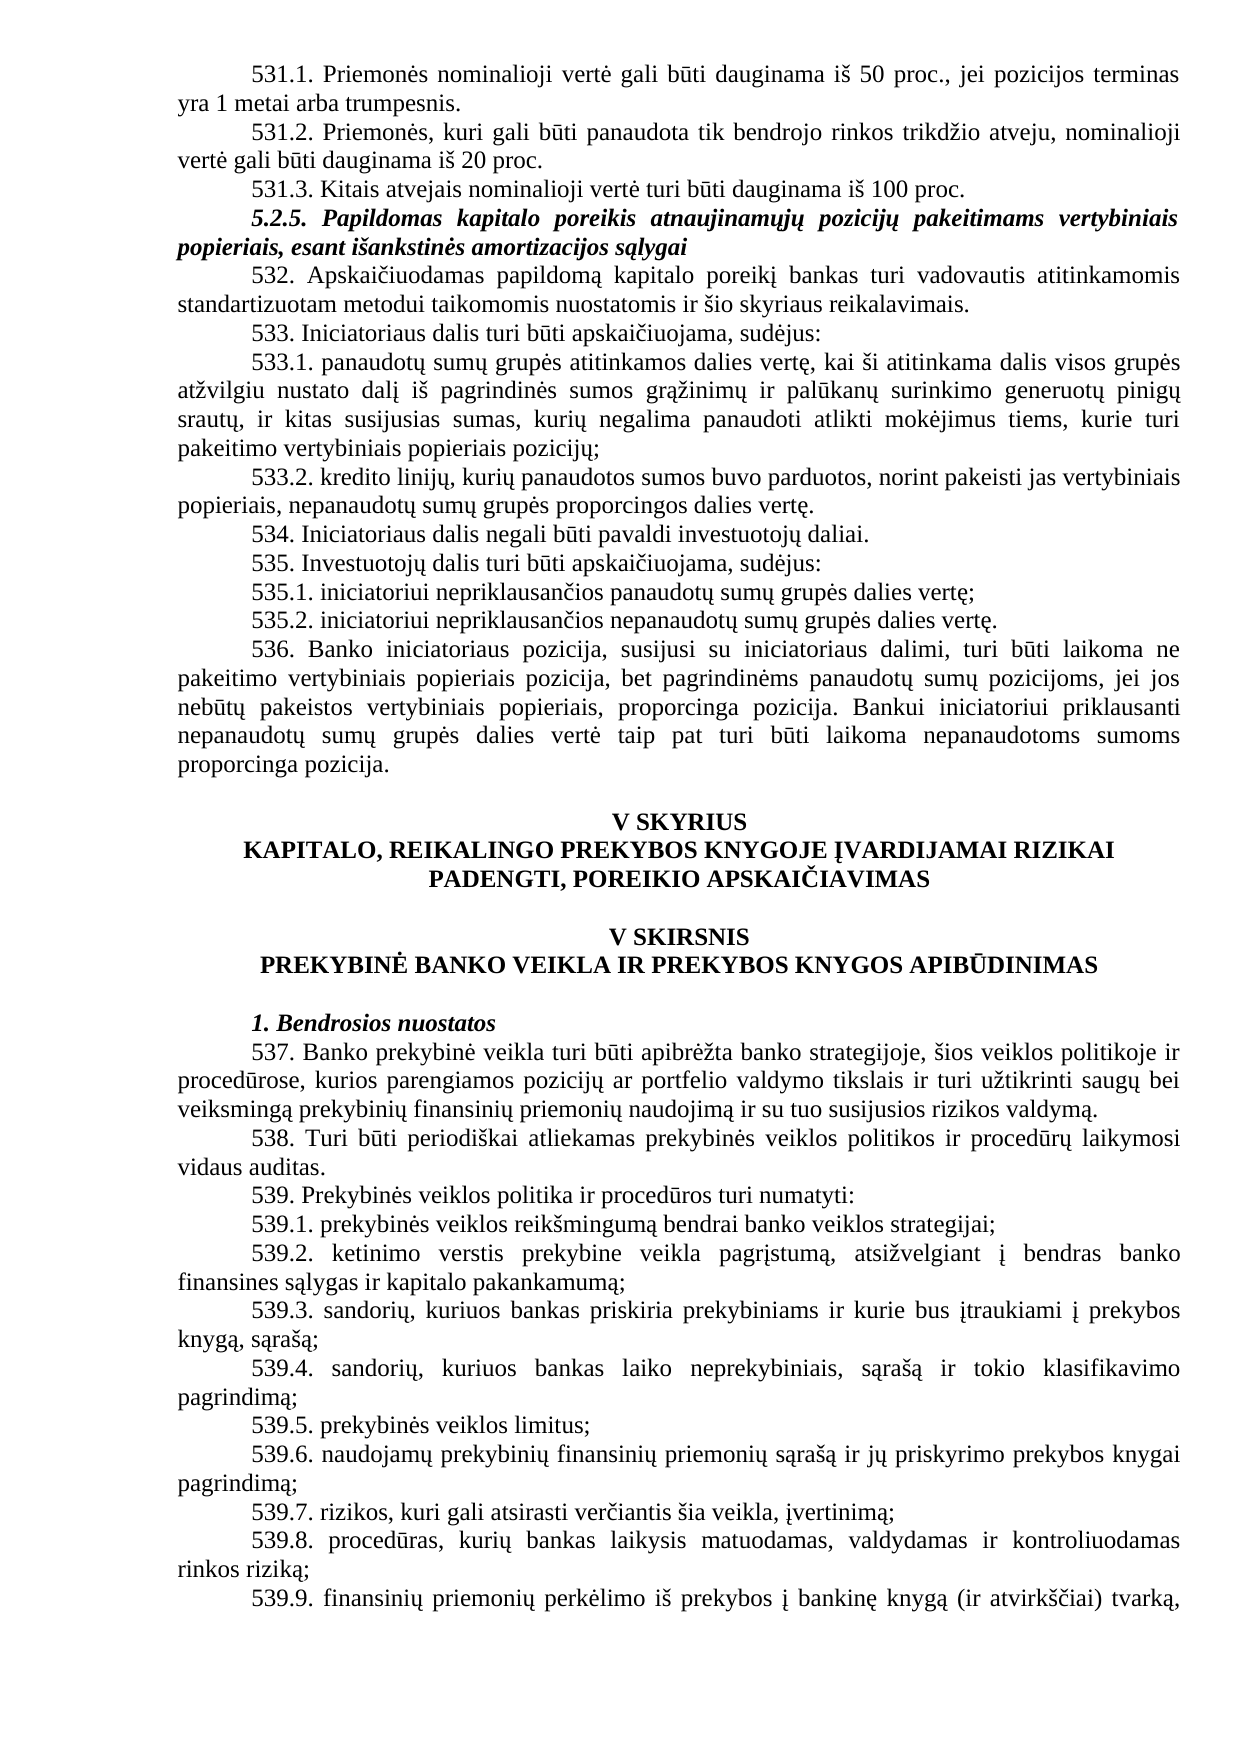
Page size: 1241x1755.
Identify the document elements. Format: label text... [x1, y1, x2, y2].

text 539.1. prekybinės veiklos reikšmingumą bendrai banko veiklos strategijai; [177, 1209, 1181, 1238]
text 539.8. procedūras, kurių bankas laikysis matuodamas, valdydamas ir kontroliuodamas rinkos riziką; [177, 1525, 1181, 1583]
text 534. Iniciatoriaus dalis negali būti pavaldi investuotojų daliai. [177, 519, 1181, 548]
text 1. Bendrosios nuostatos [177, 1008, 1181, 1037]
text 539.6. naudojamų prekybinių finansinių priemonių sąrašą ir jų priskyrimo prekybos knygai pagrindimą; [177, 1439, 1181, 1497]
text 538. Turi būti periodiškai atliekamas prekybinės veiklos politikos ir procedūrų laikymosi vidaus auditas. [177, 1123, 1181, 1180]
text 537. Banko prekybinė veikla turi būti apibrėžta banko strategijoje, šios veiklos politikoje ir procedūrose, kurios parengiamos pozicijų ar portfelio valdymo tikslais ir turi užtikrinti saugų bei veiksmingą prekybinių finansinių priemonių naudojimą ir su tuo susijusios rizikos valdymą. [177, 1037, 1181, 1123]
text 533.2. kredito linijų, kurių panaudotos sumos buvo parduotos, norint pakeisti jas vertybiniais popieriais, nepanaudotų sumų grupės proporcingos dalies vertę. [177, 462, 1181, 519]
text 535.1. iniciatoriui nepriklausančios panaudotų sumų grupės dalies vertę; [177, 577, 1181, 605]
text 533. Iniciatoriaus dalis turi būti apskaičiuojama, sudėjus: [177, 318, 1181, 347]
text 536. Banko iniciatoriaus pozicija, susijusi su iniciatoriaus dalimi, turi būti laikoma ne pakeitimo vertybiniais popieriais pozicija, bet pagrindinėms panaudotų sumų pozicijoms, jei jos nebūtų pakeistos vertybiniais popieriais, proporcinga pozicija. Bankui iniciatoriui priklausanti nepanaudotų sumų grupės dalies vertė taip pat turi būti laikoma nepanaudotoms sumoms proporcinga pozicija. [177, 634, 1181, 778]
text PREKYBINĖ BANKO VEIKLA IR PREKYBOS KNYGOS APIBŪDINIMAS [177, 950, 1181, 979]
text KAPITALO, REIKALINGO PREKYBOS KNYGOJE ĮVARDIJAMAI RIZIKAI PADENGTI, POREIKIO APSKAIČIAVIMAS [177, 835, 1181, 893]
text V SKIRSNIS [177, 922, 1181, 950]
text 5.2.5. Papildomas kapitalo poreikis atnaujinamųjų pozicijų pakeitimams vertybiniais popieriais, esant išankstinės amortizacijos sąlygai [177, 203, 1181, 260]
text 539.2. ketinimo verstis prekybine veikla pagrįstumą, atsižvelgiant į bendras banko finansines sąlygas ir kapitalo pakankamumą; [177, 1238, 1181, 1295]
text 532. Apskaičiuodamas papildomą kapitalo poreikį bankas turi vadovautis atitinkamomis standartizuotam metodui taikomomis nuostatomis ir šio skyriaus reikalavimais. [177, 260, 1181, 318]
text V SKYRIUS [177, 807, 1181, 835]
text 539.5. prekybinės veiklos limitus; [177, 1410, 1181, 1439]
text 531.1. Priemonės nominalioji vertė gali būti dauginama iš 50 proc., jei pozicijos terminas yra 1 metai arba trumpesnis. [177, 59, 1181, 117]
text 531.2. Priemonės, kuri gali būti panaudota tik bendrojo rinkos trikdžio atveju, nominalioji vertė gali būti dauginama iš 20 proc. [177, 117, 1181, 174]
text 533.1. panaudotų sumų grupės atitinkamos dalies vertę, kai ši atitinkama dalis visos grupės atžvilgiu nustato dalį iš pagrindinės sumos grąžinimų ir palūkanų surinkimo generuotų pinigų srautų, ir kitas susijusias sumas, kurių negalima panaudoti atlikti mokėjimus tiems, kurie turi pakeitimo vertybiniais popieriais pozicijų; [177, 347, 1181, 462]
text 535. Investuotojų dalis turi būti apskaičiuojama, sudėjus: [177, 548, 1181, 577]
text 539.4. sandorių, kuriuos bankas laiko neprekybiniais, sąrašą ir tokio klasifikavimo pagrindimą; [177, 1353, 1181, 1410]
text 539. Prekybinės veiklos politika ir procedūros turi numatyti: [177, 1180, 1181, 1209]
text 539.9. finansinių priemonių perkėlimo iš prekybos į bankinę knygą (ir atvirkščiai) tvarką, [177, 1583, 1181, 1612]
text 531.3. Kitais atvejais nominalioji vertė turi būti dauginama iš 100 proc. [177, 174, 1181, 203]
text 539.7. rizikos, kuri gali atsirasti verčiantis šia veikla, įvertinimą; [177, 1497, 1181, 1525]
text 539.3. sandorių, kuriuos bankas priskiria prekybiniams ir kurie bus įtraukiami į prekybos knygą, sąrašą; [177, 1295, 1181, 1353]
text 535.2. iniciatoriui nepriklausančios nepanaudotų sumų grupės dalies vertę. [177, 605, 1181, 634]
